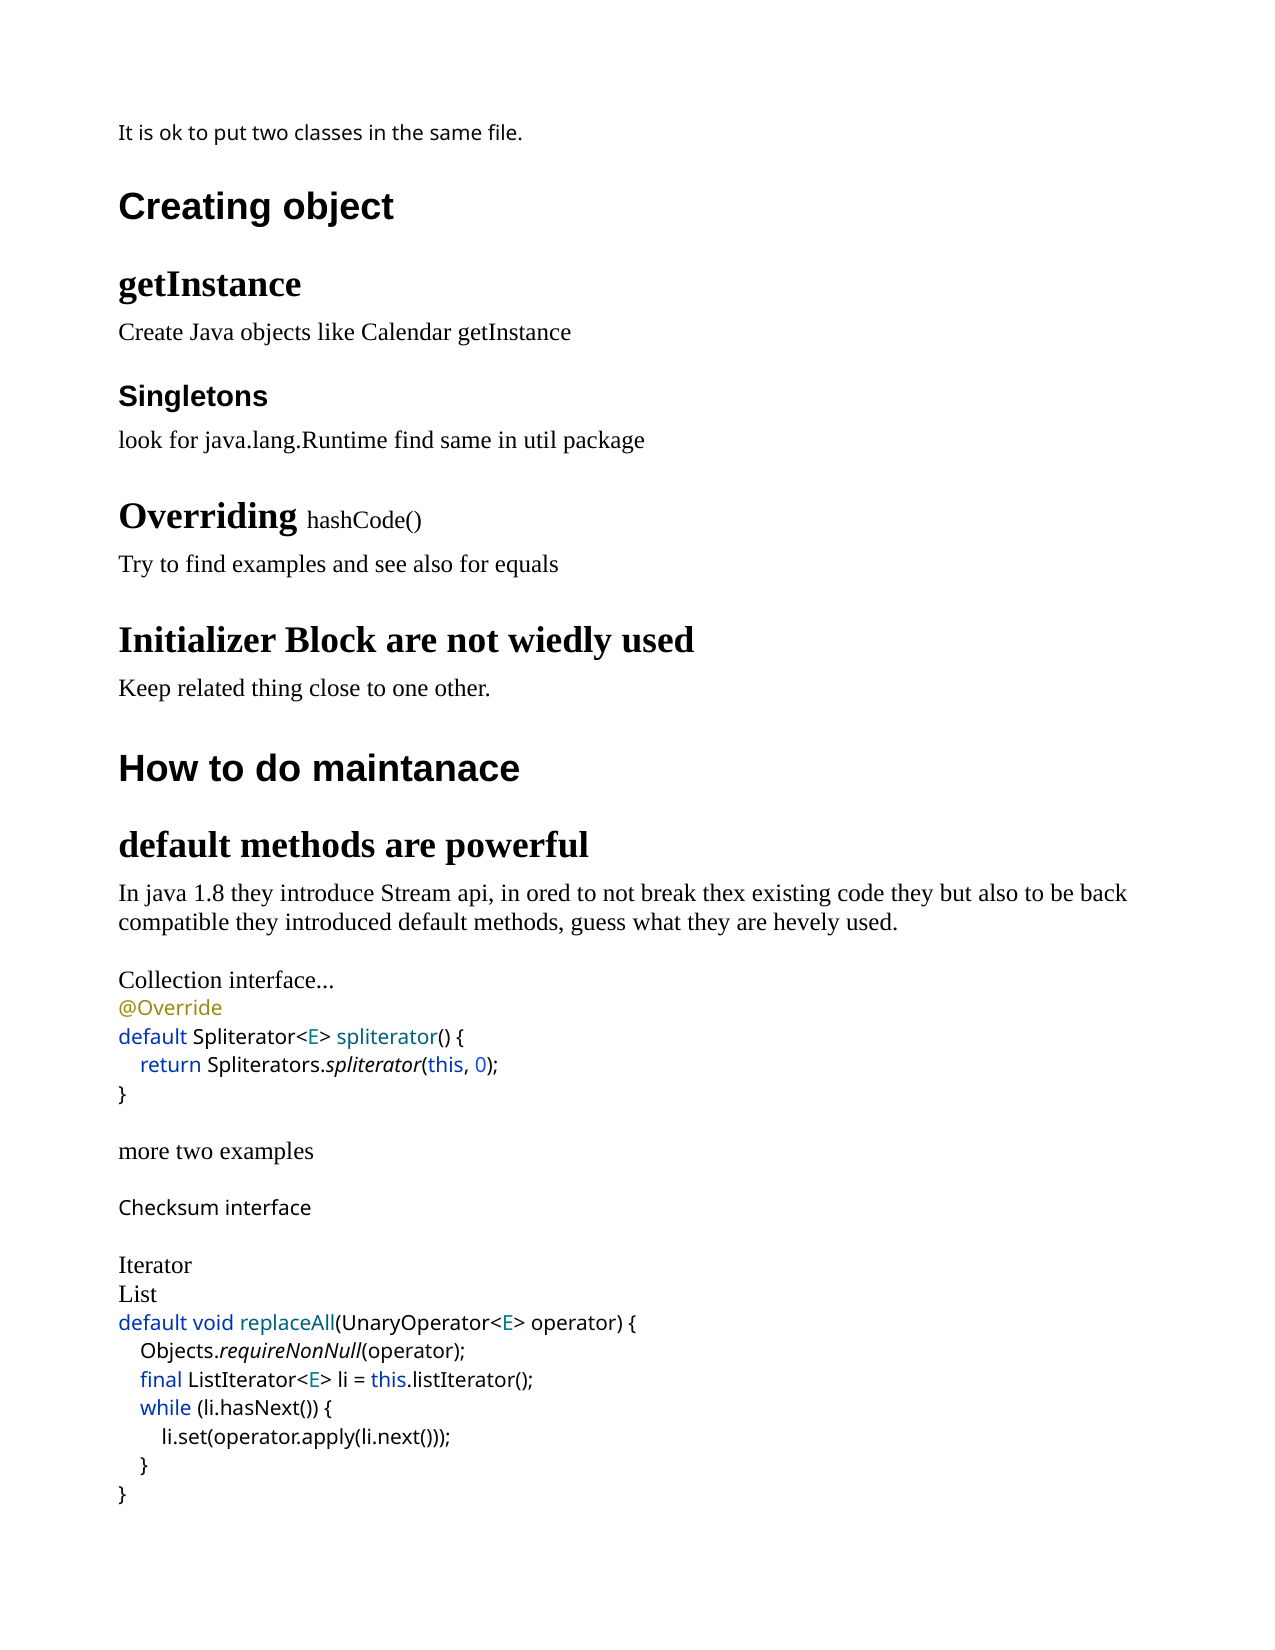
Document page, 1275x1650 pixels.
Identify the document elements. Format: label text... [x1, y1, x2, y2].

subtitle It is ok to put two classes in the same file. [118, 118, 1157, 147]
text @Override default Spliterator<E> spliterator() { return Spliterators.spliterator(this, 0); } [118, 993, 1157, 1136]
text look for java.lang.Runtime find same in util package [118, 425, 1157, 454]
text Iterator List default void replaceAll(UnaryOperator<E> operator) { Objects.requireNonNull(operator); final ListIterator<E> li = this.listIterator(); while (li.hasNext()) { li.set(operator.apply(li.next())); } } [118, 1251, 1157, 1507]
text Collection interface... [118, 965, 1157, 993]
text Try to find examples and see also for equals [118, 549, 1157, 578]
subtitle getInstance [118, 261, 1157, 304]
subtitle Overriding hashCode() [118, 493, 1157, 537]
subtitle Initializer Block are not wiedly used [118, 618, 1157, 661]
text In java 1.8 they introduce Stream api, in ored to not break thex existing code they but also to be back compatible they introduced default methods, guess what they are hevely used. [118, 878, 1157, 936]
text Keep related thing close to one other. [118, 673, 1157, 702]
subtitle default methods are powerful [118, 823, 1157, 866]
text more two examples [118, 1136, 1157, 1165]
subtitle How to do maintanace [118, 746, 1157, 789]
text Create Java objects like Calendar getInstance [118, 317, 1157, 345]
subtitle Singletons [118, 379, 1157, 413]
subtitle Creating object [118, 184, 1157, 228]
text Checksum interface [118, 1193, 1157, 1222]
